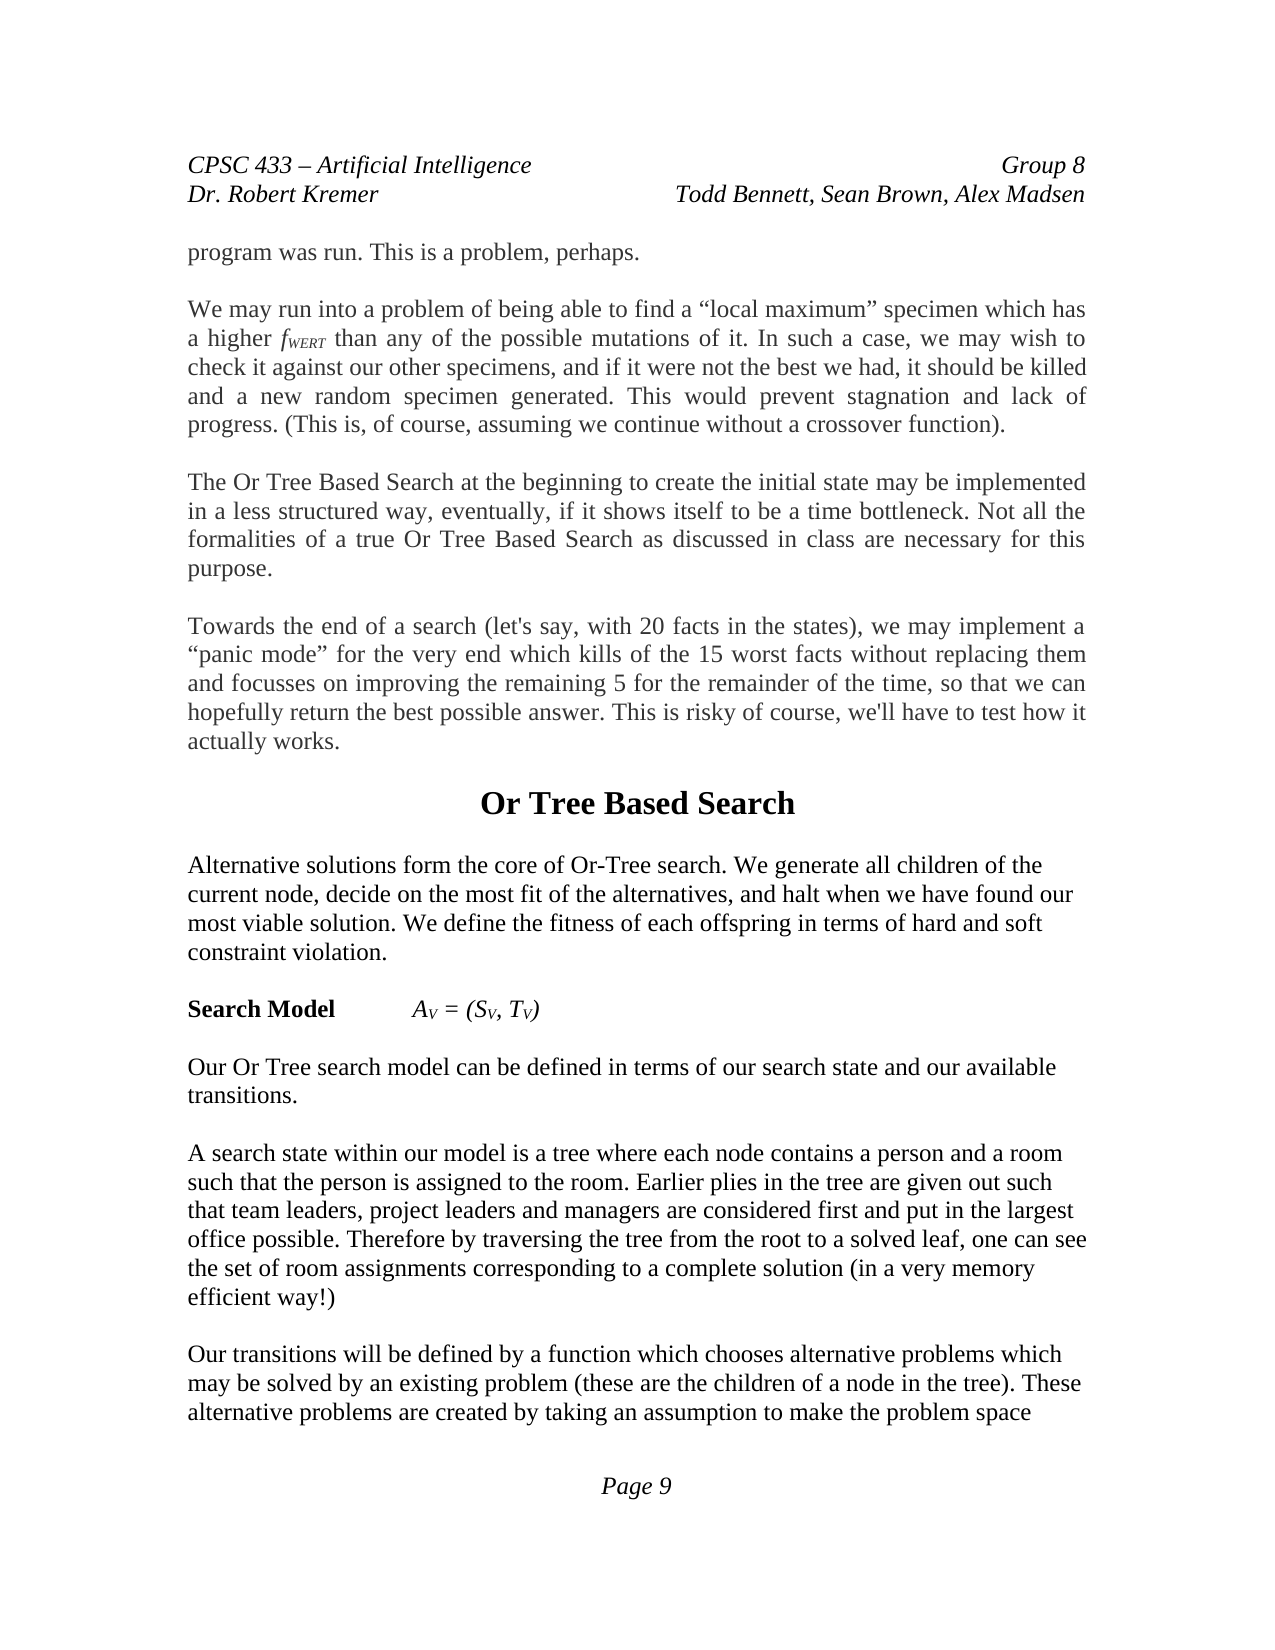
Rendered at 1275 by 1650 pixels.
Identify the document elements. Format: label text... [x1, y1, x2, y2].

text We may run into a problem of being able to find a “local maximum” specimen which has a higher fWERT than any of the possible mutations of it. In such a case, we may wish to check it against our other specimens, and if it were not the best we had, it should be killed and a new random specimen generated. This would prevent stagnation and lack of progress. (This is, of course, assuming we continue without a crossover function). [187, 266, 1087, 438]
text Our Or Tree search model can be defined in terms of our search state and our available transitions. [187, 1052, 1087, 1109]
text Search Model AV = (SV, TV) [187, 994, 1087, 1023]
text A search state within our model is a tree where each node contains a person and a room such that the person is assigned to the room. Earlier plies in the tree are given out such that team leaders, project leaders and managers are considered first and put in the largest office possible. Therefore by traversing the tree from the root to a solved leaf, one can see the set of room assignments corresponding to a complete solution (in a very memory efficient way!) [187, 1138, 1087, 1310]
text Alternative solutions form the core of Or-Tree search. We generate all children of the current node, decide on the most fit of the alternatives, and halt when we have found our most viable solution. We define the fitness of each offspring in terms of hard and soft constraint violation. [187, 850, 1087, 965]
text program was run. This is a problem, perhaps. [187, 237, 1087, 266]
text The Or Tree Based Search at the beginning to create the initial state may be implemented in a less structured way, eventually, if it shows itself to be a time bottleneck. Not all the formalities of a true Or Tree Based Search as discussed in class are necessary for this purpose. [187, 438, 1087, 582]
text Our transitions will be defined by a function which chooses alternative problems which may be solved by an existing problem (these are the children of a node in the tree). These alternative problems are created by taking an assumption to make the problem space [187, 1339, 1087, 1425]
text Towards the end of a search (let's say, with 20 facts in the states), we may implement a “panic mode” for the very end which kills of the 15 worst facts without replacing them and focusses on improving the remaining 5 for the remainder of the time, so that we can hopefully return the best possible answer. This is risky of course, we'll have to test how it actually works. [187, 582, 1087, 754]
text Or Tree Based Search [187, 783, 1087, 822]
